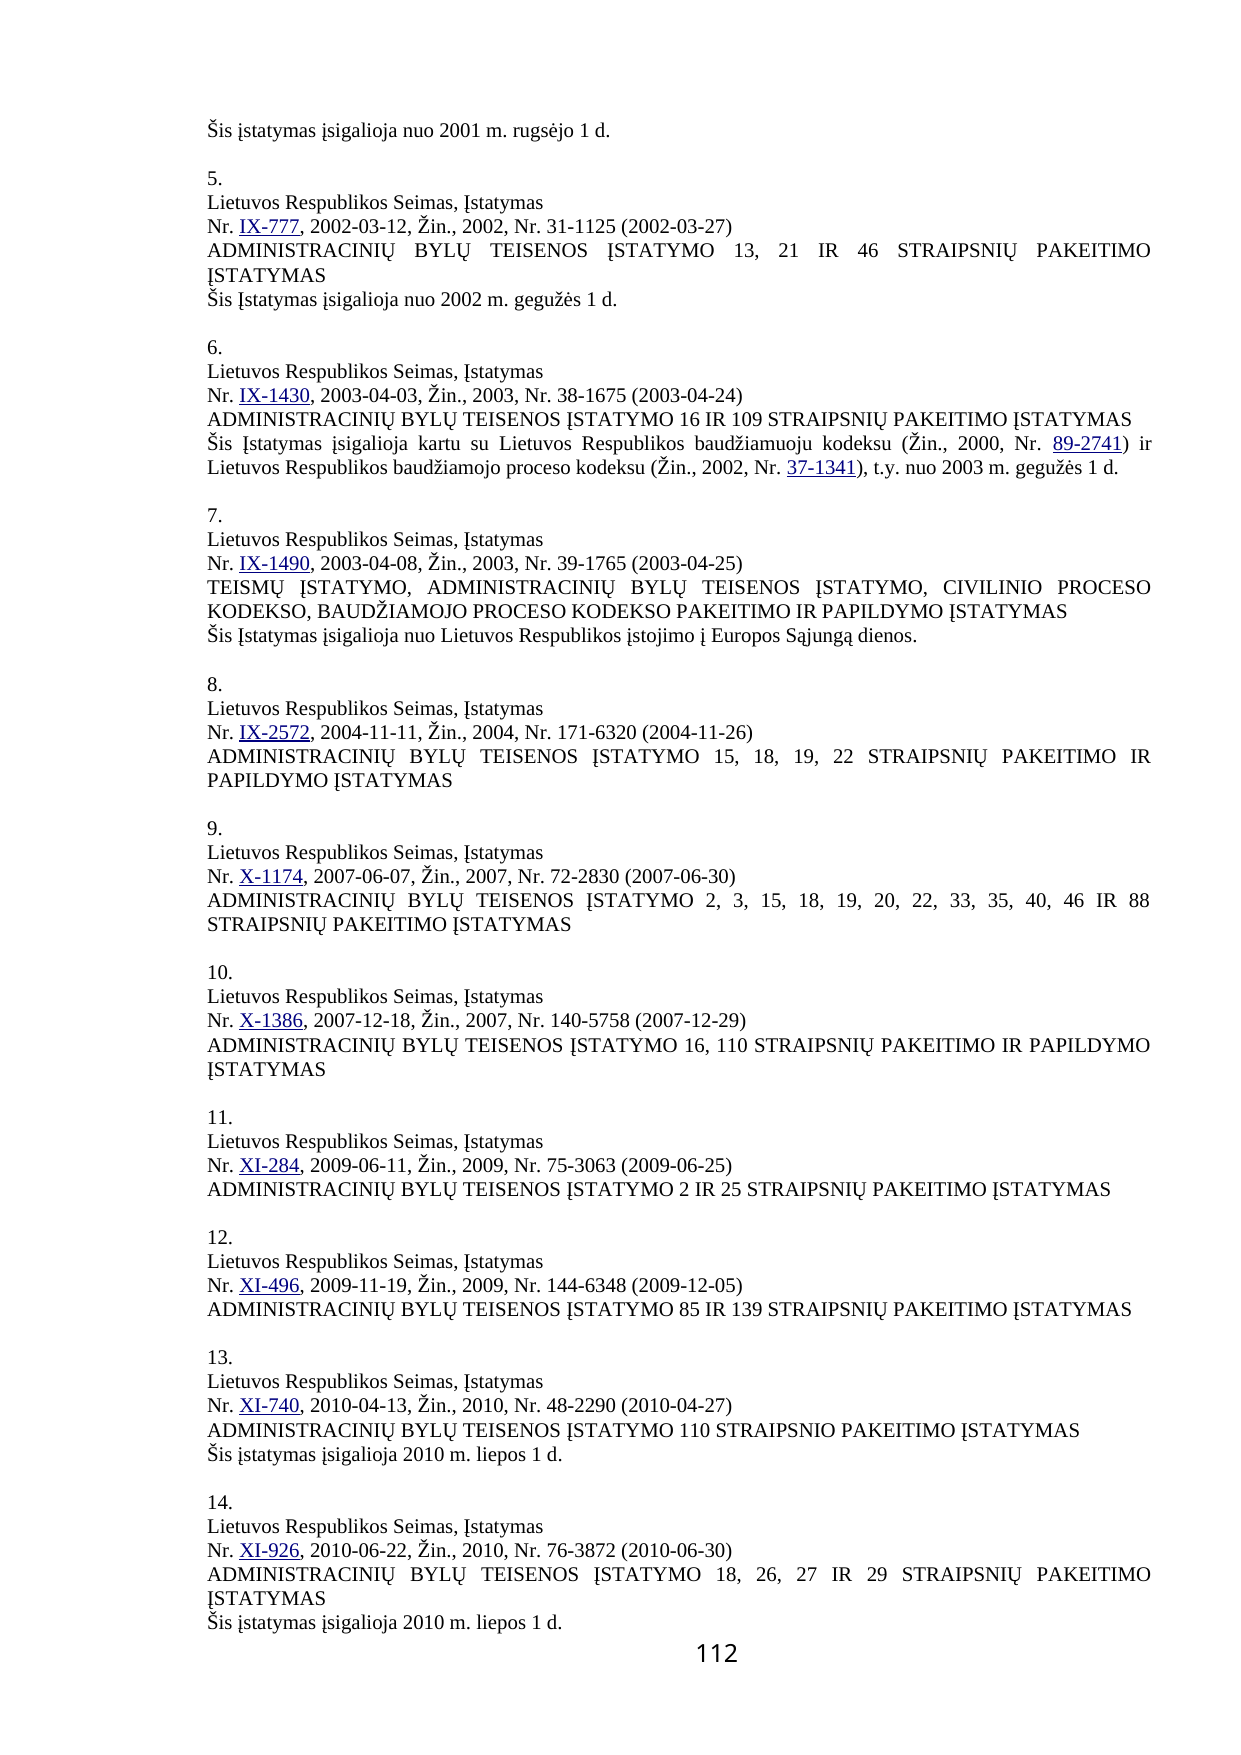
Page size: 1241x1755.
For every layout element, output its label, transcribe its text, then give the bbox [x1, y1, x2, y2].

text Lietuvos Respublikos Seimas, Įstatymas [207, 984, 1152, 1008]
text ADMINISTRACINIŲ BYLŲ TEISENOS ĮSTATYMO 2, 3, 15, 18, 19, 20, 22, 33, 35, 40, 46 IR 88 STRAIPSNIŲ PAKEITIMO ĮSTATYMAS [207, 888, 1152, 936]
text Lietuvos Respublikos Seimas, Įstatymas [207, 1129, 1152, 1153]
text Lietuvos Respublikos Seimas, Įstatymas [207, 1369, 1152, 1393]
text ADMINISTRACINIŲ BYLŲ TEISENOS ĮSTATYMO 13, 21 IR 46 STRAIPSNIŲ PAKEITIMO ĮSTATYMAS [207, 238, 1152, 287]
text 11. [207, 1105, 1152, 1129]
text Nr. IX-777, 2002-03-12, Žin., 2002, Nr. 31-1125 (2002-03-27) [207, 214, 1152, 238]
text Nr. X-1386, 2007-12-18, Žin., 2007, Nr. 140-5758 (2007-12-29) [207, 1008, 1152, 1032]
text 8. [207, 672, 1152, 696]
text 10. [207, 960, 1152, 984]
text Nr. IX-2572, 2004-11-11, Žin., 2004, Nr. 171-6320 (2004-11-26) [207, 720, 1152, 744]
text TEISMŲ ĮSTATYMO, ADMINISTRACINIŲ BYLŲ TEISENOS ĮSTATYMO, CIVILINIO PROCESO KODEKSO, BAUDŽIAMOJO PROCESO KODEKSO PAKEITIMO IR PAPILDYMO ĮSTATYMAS [207, 575, 1152, 623]
text Šis Įstatymas įsigalioja kartu su Lietuvos Respublikos baudžiamuoju kodeksu (Žin., 2000, Nr. 89-2741) ir Lietuvos Respublikos baudžiamojo proceso kodeksu (Žin., 2002, Nr. 37-1341), t.y. nuo 2003 m. gegužės 1 d. [207, 431, 1152, 479]
text Nr. XI-284, 2009-06-11, Žin., 2009, Nr. 75-3063 (2009-06-25) [207, 1153, 1152, 1177]
text Nr. XI-926, 2010-06-22, Žin., 2010, Nr. 76-3872 (2010-06-30) [207, 1538, 1152, 1562]
text Lietuvos Respublikos Seimas, Įstatymas [207, 190, 1152, 214]
text Šis Įstatymas įsigalioja nuo Lietuvos Respublikos įstojimo į Europos Sąjungą dienos. [207, 623, 1152, 647]
text ADMINISTRACINIŲ BYLŲ TEISENOS ĮSTATYMO 110 STRAIPSNIO PAKEITIMO ĮSTATYMAS [207, 1417, 1152, 1442]
text 5. [207, 166, 1152, 190]
text 12. [207, 1225, 1152, 1249]
text 14. [207, 1490, 1152, 1514]
text Šis įstatymas įsigalioja 2010 m. liepos 1 d. [207, 1610, 1152, 1634]
text Lietuvos Respublikos Seimas, Įstatymas [207, 359, 1152, 383]
text Nr. IX-1430, 2003-04-03, Žin., 2003, Nr. 38-1675 (2003-04-24) [207, 383, 1152, 407]
text ADMINISTRACINIŲ BYLŲ TEISENOS ĮSTATYMO 18, 26, 27 IR 29 STRAIPSNIŲ PAKEITIMO ĮSTATYMAS [207, 1562, 1152, 1610]
text Nr. X-1174, 2007-06-07, Žin., 2007, Nr. 72-2830 (2007-06-30) [207, 864, 1152, 888]
text Nr. XI-496, 2009-11-19, Žin., 2009, Nr. 144-6348 (2009-12-05) [207, 1273, 1152, 1297]
text Lietuvos Respublikos Seimas, Įstatymas [207, 527, 1152, 551]
text ADMINISTRACINIŲ BYLŲ TEISENOS ĮSTATYMO 85 IR 139 STRAIPSNIŲ PAKEITIMO ĮSTATYMAS [207, 1297, 1152, 1321]
text 7. [207, 503, 1152, 527]
text ADMINISTRACINIŲ BYLŲ TEISENOS ĮSTATYMO 16, 110 STRAIPSNIŲ PAKEITIMO IR PAPILDYMO ĮSTATYMAS [207, 1032, 1152, 1081]
text ADMINISTRACINIŲ BYLŲ TEISENOS ĮSTATYMO 15, 18, 19, 22 STRAIPSNIŲ PAKEITIMO IR PAPILDYMO ĮSTATYMAS [207, 744, 1152, 792]
text Nr. XI-740, 2010-04-13, Žin., 2010, Nr. 48-2290 (2010-04-27) [207, 1393, 1152, 1417]
text Lietuvos Respublikos Seimas, Įstatymas [207, 840, 1152, 864]
text Šis įstatymas įsigalioja 2010 m. liepos 1 d. [207, 1442, 1152, 1466]
text Nr. IX-1490, 2003-04-08, Žin., 2003, Nr. 39-1765 (2003-04-25) [207, 551, 1152, 575]
text Lietuvos Respublikos Seimas, Įstatymas [207, 696, 1152, 720]
text 6. [207, 335, 1152, 359]
text ADMINISTRACINIŲ BYLŲ TEISENOS ĮSTATYMO 16 IR 109 STRAIPSNIŲ PAKEITIMO ĮSTATYMAS [207, 407, 1152, 431]
text Šis įstatymas įsigalioja nuo 2001 m. rugsėjo 1 d. [207, 118, 1152, 142]
text Lietuvos Respublikos Seimas, Įstatymas [207, 1514, 1152, 1538]
text 9. [207, 816, 1152, 840]
text Šis Įstatymas įsigalioja nuo 2002 m. gegužės 1 d. [207, 287, 1152, 311]
text ADMINISTRACINIŲ BYLŲ TEISENOS ĮSTATYMO 2 IR 25 STRAIPSNIŲ PAKEITIMO ĮSTATYMAS [207, 1177, 1152, 1201]
text 13. [207, 1345, 1152, 1369]
text Lietuvos Respublikos Seimas, Įstatymas [207, 1249, 1152, 1273]
